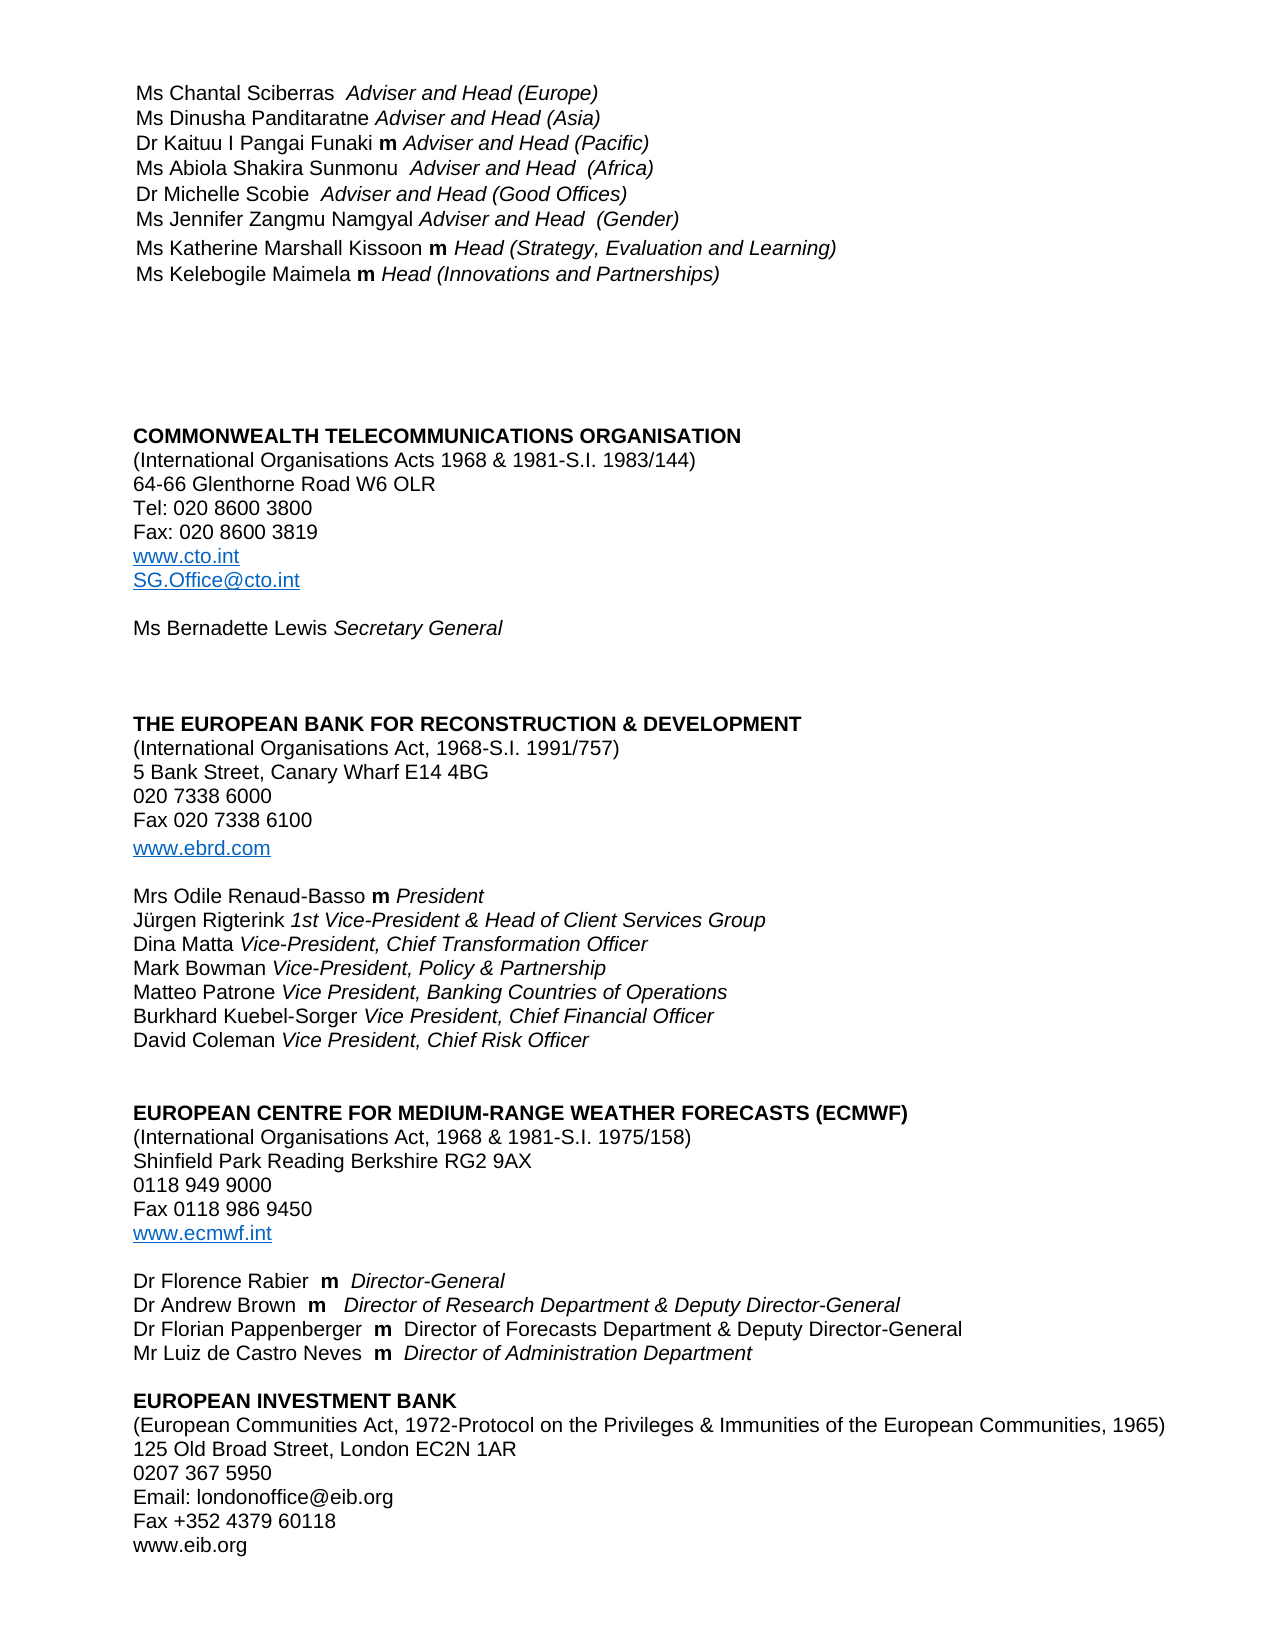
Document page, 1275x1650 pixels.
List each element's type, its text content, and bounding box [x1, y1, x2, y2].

text COMMONWEALTH TELECOMMUNICATIONS ORGANISATION [133, 424, 1181, 448]
text Ms Bernadette Lewis Secretary General [133, 616, 1181, 640]
text Fax 0118 986 9450 [133, 1197, 1181, 1221]
text 5 Bank Street, Canary Wharf E14 4BG [133, 760, 1181, 784]
text Jürgen Rigterink 1st Vice-President & Head of Client Services Group [133, 908, 1181, 932]
text SG.Office@cto.int [133, 568, 1181, 592]
text Ms Chantal Sciberras Adviser and Head (Europe) Ms Dinusha Panditaratne Adviser and Head (Asia) Dr Kaituu I Pangai Funaki m Adviser and Head (Pacific) Ms Abiola Shakira Sunmonu Adviser and Head (Africa) Dr Michelle Scobie Adviser and Head (Good Offices) Ms Jennifer Zangmu Namgyal Adviser and Head (Gender) Ms Katherine Marshall Kissoon m Head (Strategy, Evaluation and Learning) Ms Kelebogile Maimela m Head (Innovations and Partnerships) [130, 81, 1184, 286]
text Fax +352 4379 60118 [133, 1508, 1181, 1532]
text (International Organisations Act, 1968 & 1981-S.I. 1975/158) [133, 1125, 1181, 1149]
text www.ecmwf.int [133, 1221, 1181, 1245]
text Tel: 020 8600 3800 [133, 496, 1181, 520]
text (International Organisations Acts 1968 & 1981-S.I. 1983/144) [133, 448, 1181, 472]
text 0207 367 5950 [133, 1461, 1181, 1484]
text Mr Luiz de Castro Neves m Director of Administration Department [133, 1341, 1181, 1365]
text 64-66 Glenthorne Road W6 OLR [133, 472, 1181, 496]
text Shinfield Park Reading Berkshire RG2 9AX [133, 1149, 1181, 1173]
text 020 7338 6000 [133, 784, 1181, 808]
text Fax: 020 8600 3819 [133, 520, 1181, 544]
text THE EUROPEAN BANK FOR RECONSTRUCTION & DEVELOPMENT [133, 712, 1181, 736]
text Dr Florian Pappenberger m Director of Forecasts Department & Deputy Director-General [133, 1317, 1181, 1341]
text EUROPEAN INVESTMENT BANK [133, 1389, 1181, 1413]
text Dr Florence Rabier m Director-General [133, 1269, 1181, 1293]
text Dina Matta Vice-President, Chief Transformation Officer [133, 932, 1181, 956]
text www.eib.org [133, 1532, 1181, 1556]
text 125 Old Broad Street, London EC2N 1AR [133, 1437, 1181, 1461]
text Mrs Odile Renaud-Basso m President [133, 884, 1181, 908]
text Mark Bowman Vice-President, Policy & Partnership [133, 956, 1181, 980]
text www.ebrd.com [133, 832, 1181, 860]
text Burkhard Kuebel-Sorger Vice President, Chief Financial Officer [133, 1004, 1181, 1028]
text 0118 949 9000 [133, 1173, 1181, 1197]
text (European Communities Act, 1972-Protocol on the Privileges & Immunities of the European Communities, 1965) [133, 1413, 1181, 1437]
text Fax 020 7338 6100 [133, 808, 1181, 832]
text Email: londonoffice@eib.org [133, 1484, 1181, 1508]
text (International Organisations Act, 1968-S.I. 1991/757) [133, 736, 1181, 760]
text www.cto.int [133, 544, 1181, 568]
text David Coleman Vice President, Chief Risk Officer [133, 1028, 1181, 1052]
text Matteo Patrone Vice President, Banking Countries of Operations [133, 980, 1181, 1004]
text Dr Andrew Brown m Director of Research Department & Deputy Director-General [133, 1293, 1181, 1317]
text EUROPEAN CENTRE FOR MEDIUM-RANGE WEATHER FORECASTS (ECMWF) [133, 1101, 1181, 1125]
